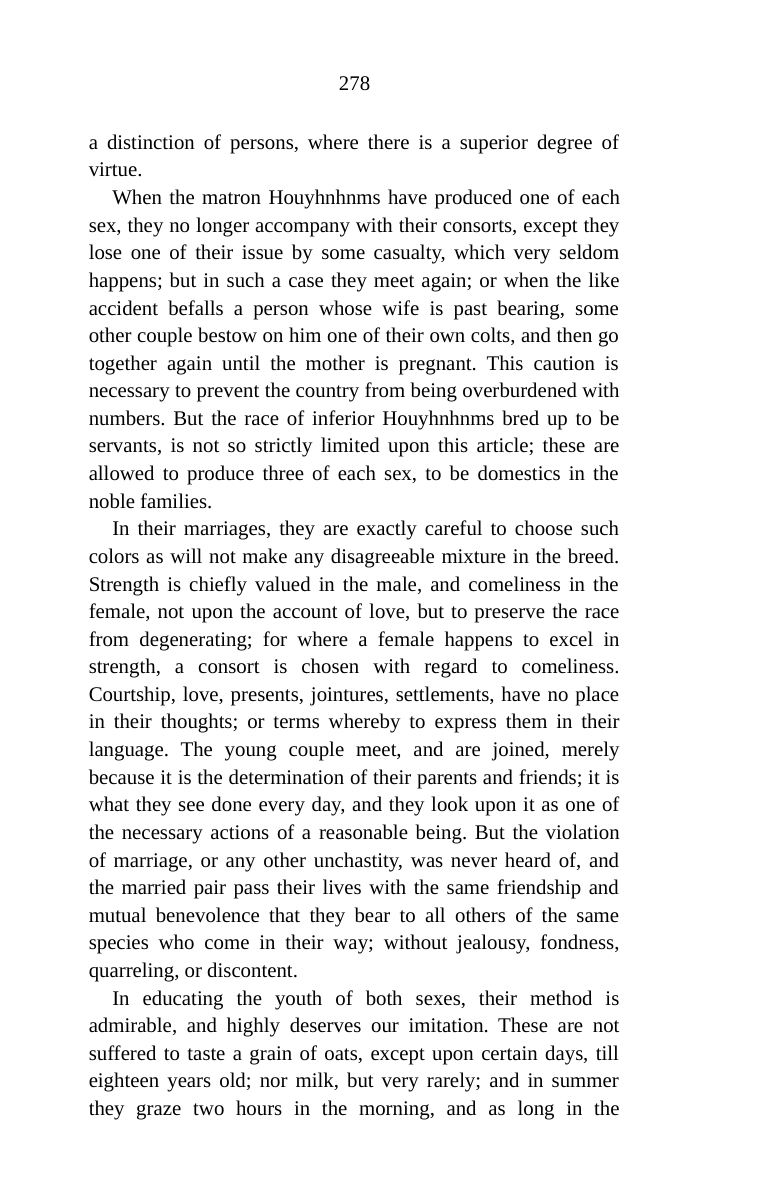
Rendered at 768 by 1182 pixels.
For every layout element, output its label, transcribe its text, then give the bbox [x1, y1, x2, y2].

text When the matron Houyhnhnms have produced one of each sex, they no longer accompany with their consorts, except they lose one of their issue by some casualty, which very seldom happens; but in such a case they meet again; or when the like accident befalls a person whose wife is past bearing, some other couple bestow on him one of their own colts, and then go together again until the mother is pregnant. This caution is necessary to prevent the country from being overburdened with numbers. But the race of inferior Houyhnhnms bred up to be servants, is not so strictly limited upon this article; these are allowed to produce three of each sex, to be domestics in the noble families. [88, 185, 620, 513]
text In their marriages, they are exactly careful to choose such colors as will not make any disagreeable mixture in the breed. Strength is chiefly valued in the male, and comeliness in the female, not upon the account of love, but to preserve the race from degenerating; for where a female happens to excel in strength, a consort is chosen with regard to comeliness. Courtship, love, presents, jointures, settlements, have no place in their thoughts; or terms whereby to express them in their language. The young couple meet, and are joined, merely because it is the determination of their parents and friends; it is what they see done every day, and they look upon it as one of the necessary actions of a reasonable being. But the violation of marriage, or any other unchastity, was never heard of, and the married pair pass their lives with the same friendship and mutual benevolence that they bear to all others of the same species who come in their way; without jealousy, fondness, quarreling, or discontent. [88, 516, 620, 982]
text In educating the youth of both sexes, their method is admirable, and highly deserves our imitation. These are not suffered to taste a grain of oats, except upon certain days, till eighteen years old; nor milk, but very rarely; and in summer they graze two hours in the morning, and as long in the [88, 986, 620, 1120]
text a distinction of persons, where there is a superior degree of virtue. [88, 130, 620, 181]
